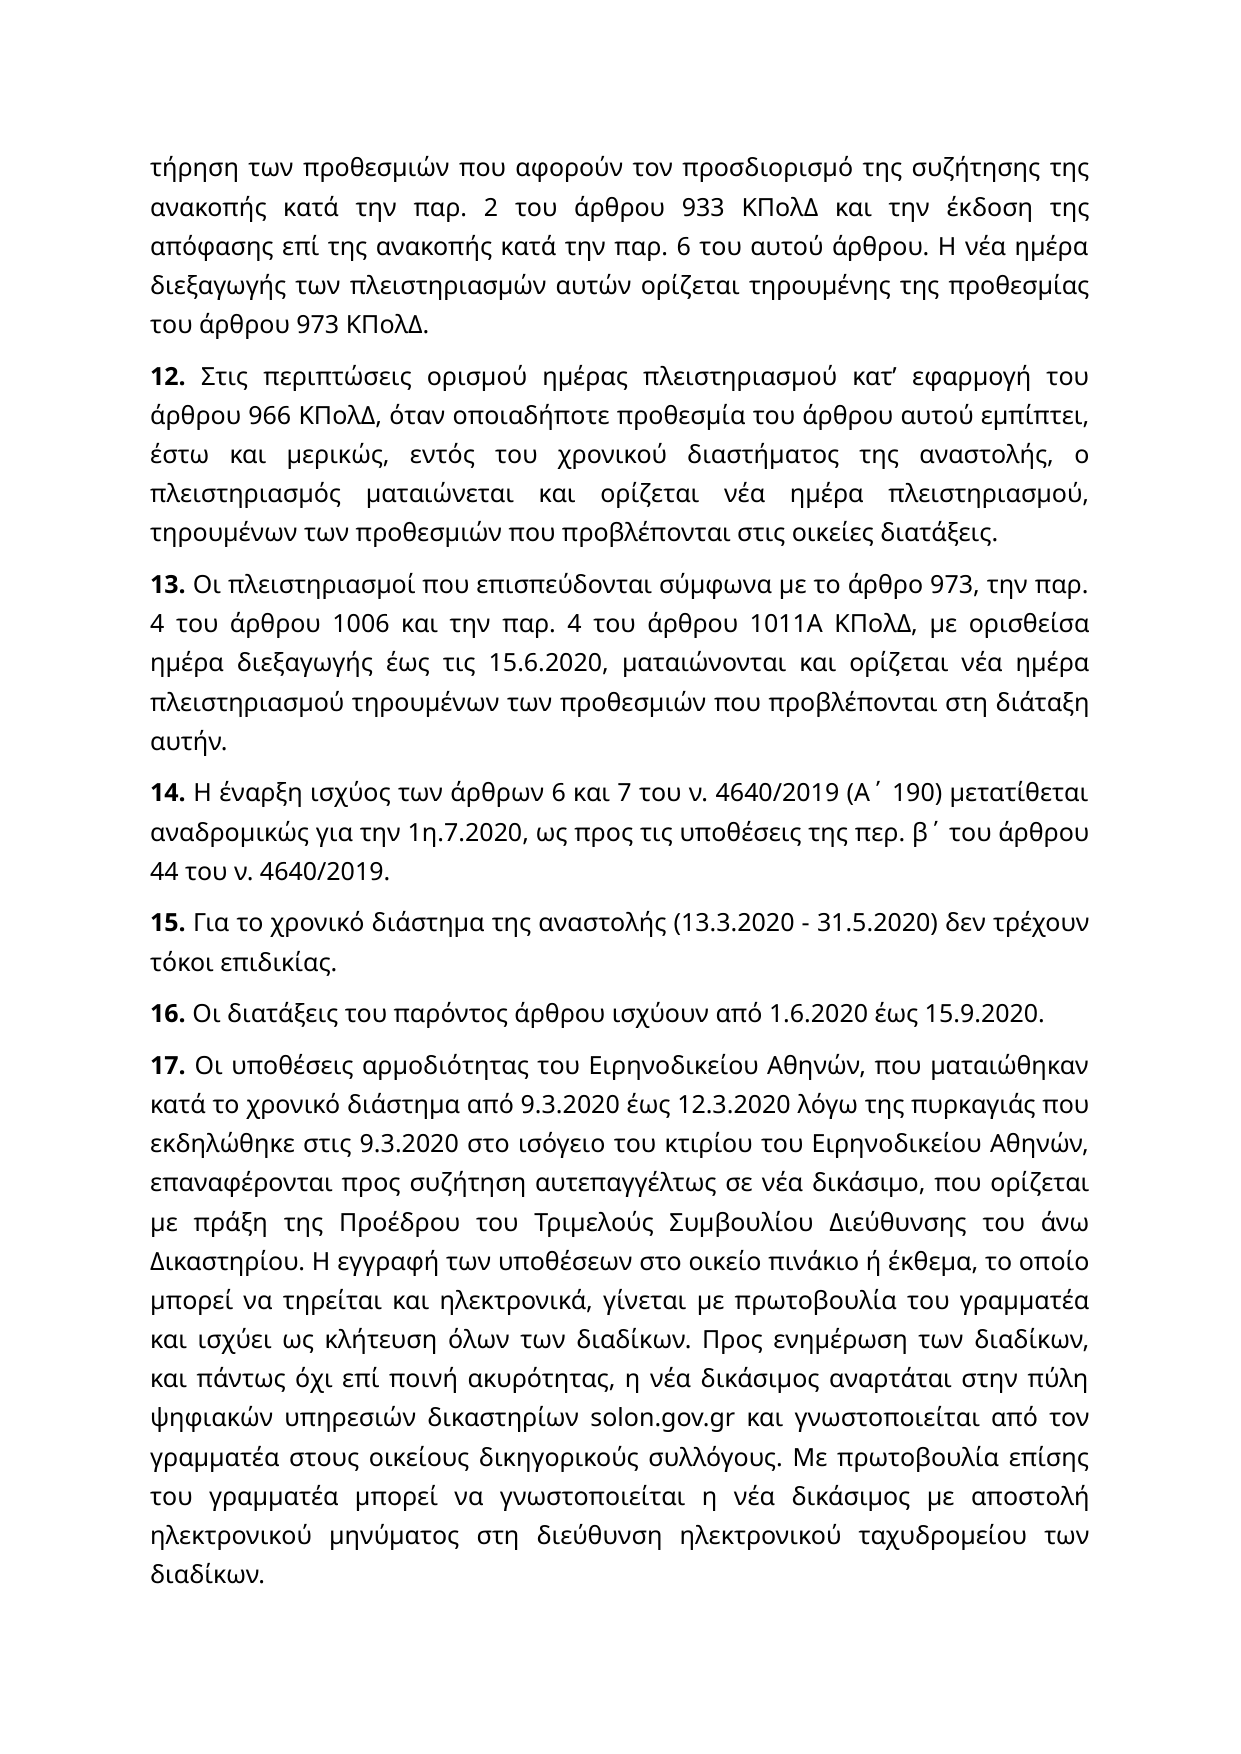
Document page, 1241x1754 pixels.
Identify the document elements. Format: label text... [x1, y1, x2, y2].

text 13. Οι πλειστηριασμοί που επισπεύδονται σύμφωνα με το άρθρο 973, την παρ. 4 του άρθρου 1006 και την παρ. 4 του άρθρου 1011Α ΚΠολΔ, με ορισθείσα ημέρα διεξαγωγής έως τις 15.6.2020, ματαιώνονται και ορίζεται νέα ημέρα πλειστηριασμού τηρουμένων των προθεσμιών που προβλέπονται στη διάταξη αυτήν. [150, 567, 1090, 757]
text 14. Η έναρξη ισχύος των άρθρων 6 και 7 του ν. 4640/2019 (Α΄ 190) μετατίθεται αναδρομικώς για την 1η.7.2020, ως προς τις υποθέσεις της περ. β΄ του άρθρου 44 του ν. 4640/2019. [150, 775, 1090, 887]
text 15. Για το χρονικό διάστημα της αναστολής (13.3.2020 - 31.5.2020) δεν τρέχουν τόκοι επιδικίας. [150, 905, 1090, 978]
text τήρηση των προθεσμιών που αφορούν τον προσδιορισμό της συζήτησης της ανακοπής κατά την παρ. 2 του άρθρου 933 ΚΠολΔ και την έκδοση της απόφασης επί της ανακοπής κατά την παρ. 6 του αυτού άρθρου. Η νέα ημέρα διεξαγωγής των πλειστηριασμών αυτών ορίζεται τηρουμένης της προθεσμίας του άρθρου 973 ΚΠολΔ. [150, 150, 1090, 341]
text 17. Οι υποθέσεις αρμοδιότητας του Ειρηνοδικείου Αθηνών, που ματαιώθηκαν κατά το χρονικό διάστημα από 9.3.2020 έως 12.3.2020 λόγω της πυρκαγιάς που εκδηλώθηκε στις 9.3.2020 στο ισόγειο του κτιρίου του Ειρηνοδικείου Αθηνών, επαναφέρονται προς συζήτηση αυτεπαγγέλτως σε νέα δικάσιμο, που ορίζεται με πράξη της Προέδρου του Τριμελούς Συμβουλίου Διεύθυνσης του άνω Δικαστηρίου. Η εγγραφή των υποθέσεων στο οικείο πινάκιο ή έκθεμα, το οποίο μπορεί να τηρείται και ηλεκτρονικά, γίνεται με πρωτοβουλία του γραμματέα και ισχύει ως κλήτευση όλων των διαδίκων. Προς ενημέρωση των διαδίκων, και πάντως όχι επί ποινή ακυρότητας, η νέα δικάσιμος αναρτάται στην πύλη ψηφιακών υπηρεσιών δικαστηρίων solon.gov.gr και γνωστοποιείται από τον γραμματέα στους οικείους δικηγορικούς συλλόγους. Με πρωτοβουλία επίσης του γραμματέα μπορεί να γνωστοποιείται η νέα δικάσιμος με αποστολή ηλεκτρονικού μηνύματος στη διεύθυνση ηλεκτρονικού ταχυδρομείου των διαδίκων. [150, 1047, 1090, 1591]
text 12. Στις περιπτώσεις ορισμού ημέρας πλειστηριασμού κατ’ εφαρμογή του άρθρου 966 ΚΠολΔ, όταν οποιαδήποτε προθεσμία του άρθρου αυτού εμπίπτει, έστω και μερικώς, εντός του χρονικού διαστήματος της αναστολής, ο πλειστηριασμός ματαιώνεται και ορίζεται νέα ημέρα πλειστηριασμού, τηρουμένων των προθεσμιών που προβλέπονται στις οικείες διατάξεις. [150, 358, 1090, 549]
text 16. Οι διατάξεις του παρόντος άρθρου ισχύουν από 1.6.2020 έως 15.9.2020. [150, 996, 1090, 1030]
